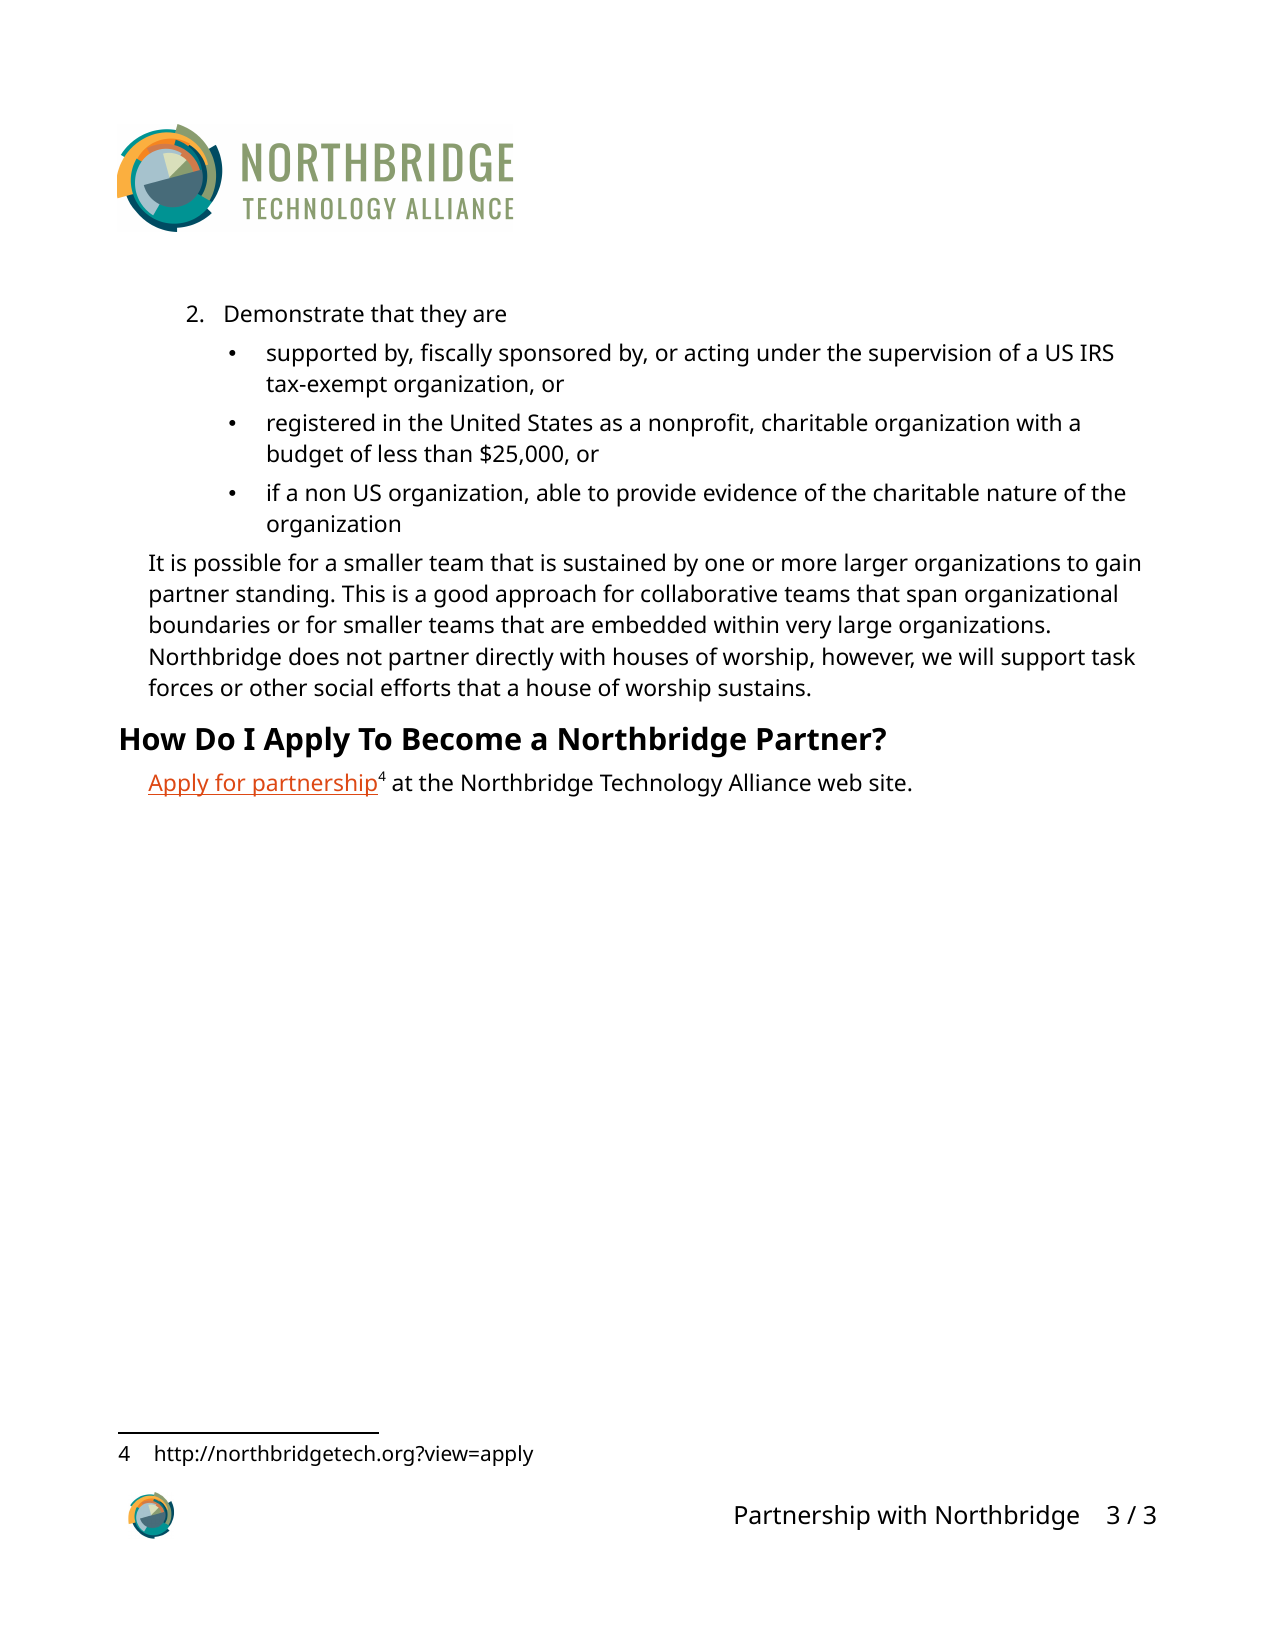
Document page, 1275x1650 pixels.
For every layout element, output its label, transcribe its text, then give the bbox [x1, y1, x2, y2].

list supported by, fiscally sponsored by, or acting under the supervision of a US IRS tax-exempt organization, or [228, 337, 1157, 399]
picture [117, 124, 514, 232]
list registered in the United States as a nonprofit, charitable organization with a budget of less than $25,000, or [228, 407, 1157, 469]
text http://northbridgetech.org?view=apply [118, 1439, 1157, 1468]
picture [128, 1492, 175, 1539]
text Apply for partnership at the Northbridge Technology Alliance web site. [148, 767, 1157, 799]
list Demonstrate that they are [186, 298, 1157, 329]
list if a non US organization, able to provide evidence of the charitable nature of the organization [228, 477, 1157, 539]
subtitle How Do I Apply To Become a Northbridge Partner? [118, 718, 1157, 760]
text It is possible for a smaller team that is sustained by one or more larger organizations to gain partner standing. This is a good approach for collaborative teams that span organizational boundaries or for smaller teams that are embedded within very large organizations. Northbridge does not partner directly with houses of worship, however, we will support task forces or other social efforts that a house of worship sustains. [148, 547, 1157, 703]
